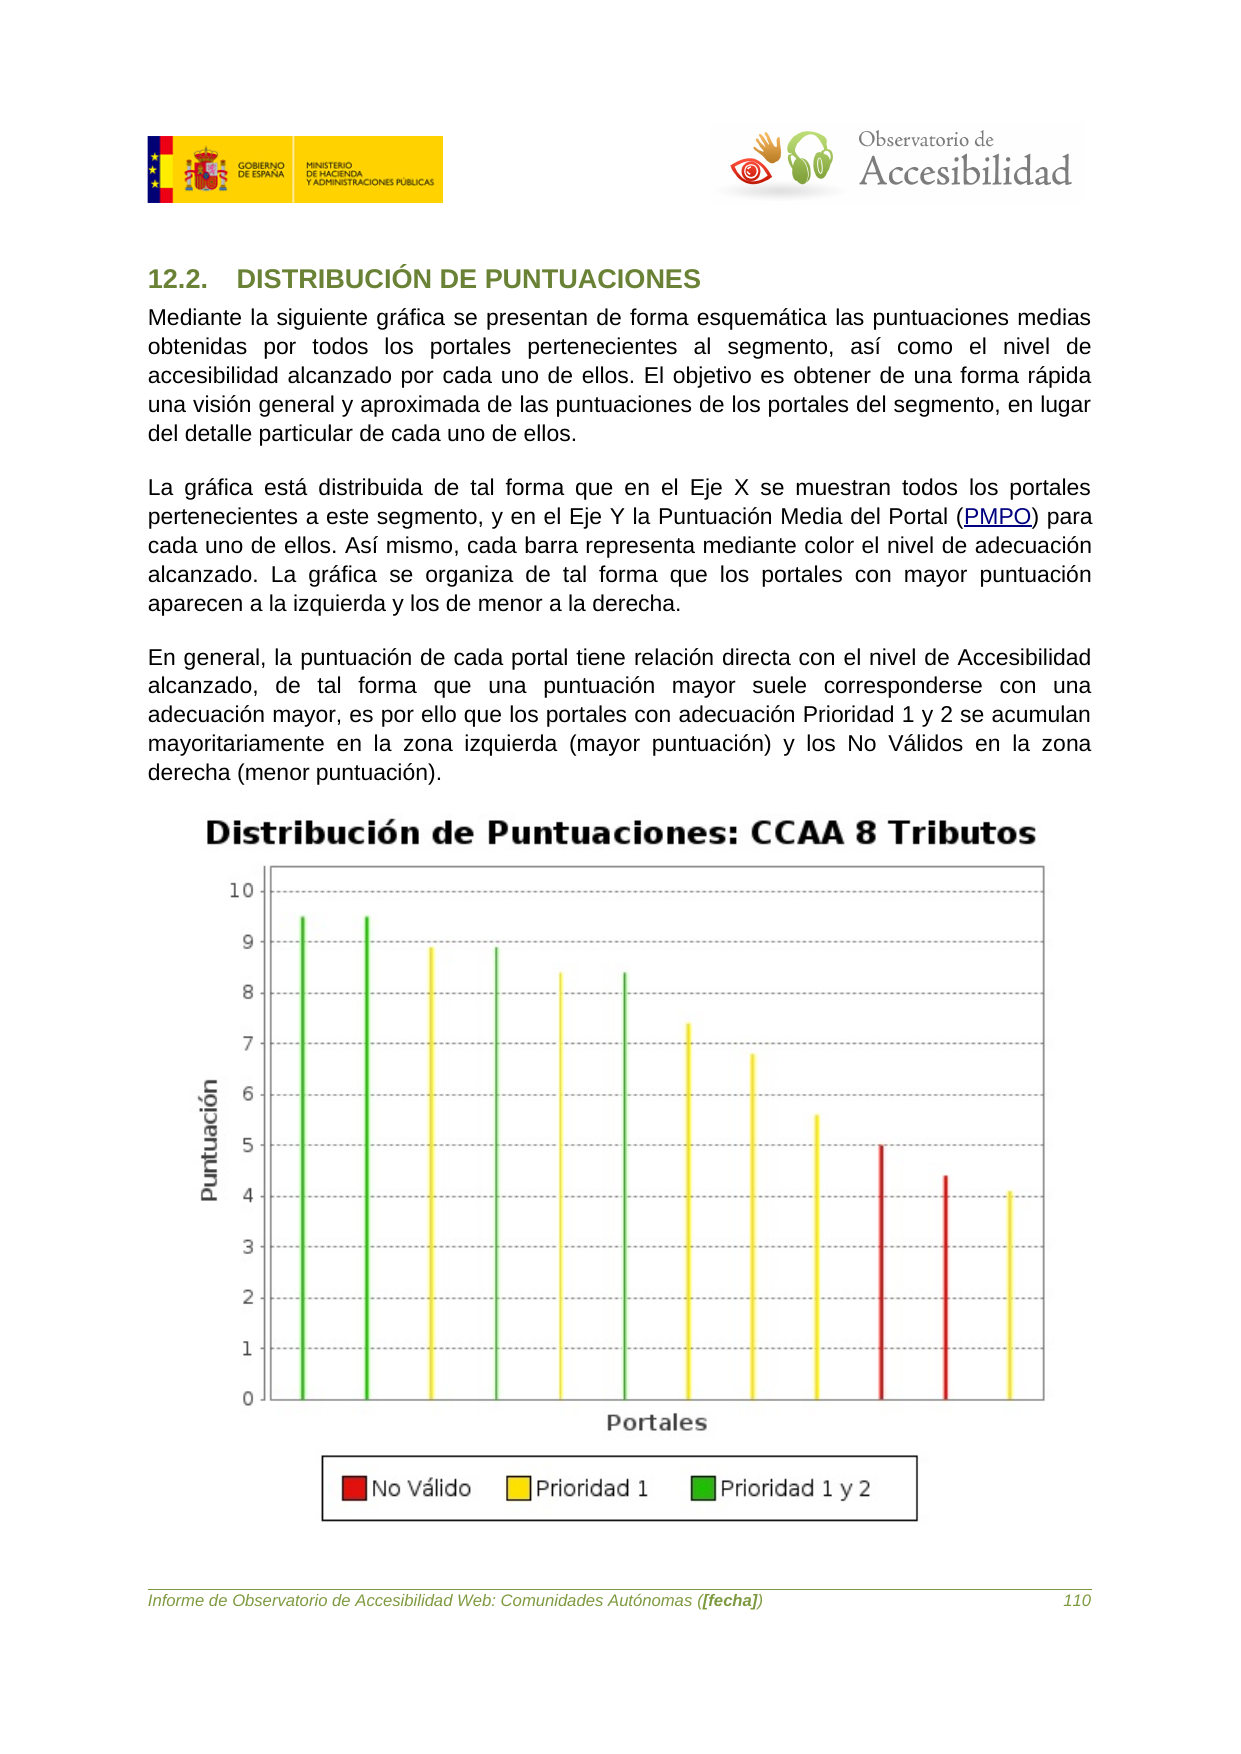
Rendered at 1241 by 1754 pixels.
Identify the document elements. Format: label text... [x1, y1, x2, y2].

text La gráfica está distribuida de tal forma que en el Eje X se muestran todos los portales pertenecientes a este segmento, y en el Eje Y la Puntuación Media del Portal (PMPO) para cada uno de ellos. Así mismo, cada barra representa mediante color el nivel de adecuación alcanzado. La gráfica se organiza de tal forma que los portales con mayor puntuación aparecen a la izquierda y los de menor a la derecha. [148, 474, 1092, 616]
picture [710, 122, 1086, 205]
picture [147, 136, 443, 203]
text En general, la puntuación de cada portal tiene relación directa con el nivel de Accesibilidad alcanzado, de tal forma que una puntuación mayor suele corresponderse con una adecuación mayor, es por ello que los portales con adecuación Prioridad 1 y 2 se acumulan mayoritariamente en la zona izquierda (mayor puntuación) y los No Válidos en la zona derecha (menor puntuación). [148, 643, 1092, 786]
list Distribución de puntuaciones [148, 263, 1092, 294]
text Mediante la siguiente gráfica se presentan de forma esquemática las puntuaciones medias obtenidas por todos los portales pertenecientes al segmento, así como el nivel de accesibilidad alcanzado por cada uno de ellos. El objetivo es obtener de una forma rápida una visión general y aproximada de las puntuaciones de los portales del segmento, en lugar del detalle particular de cada uno de ellos. [148, 304, 1092, 446]
picture [178, 813, 1062, 1523]
